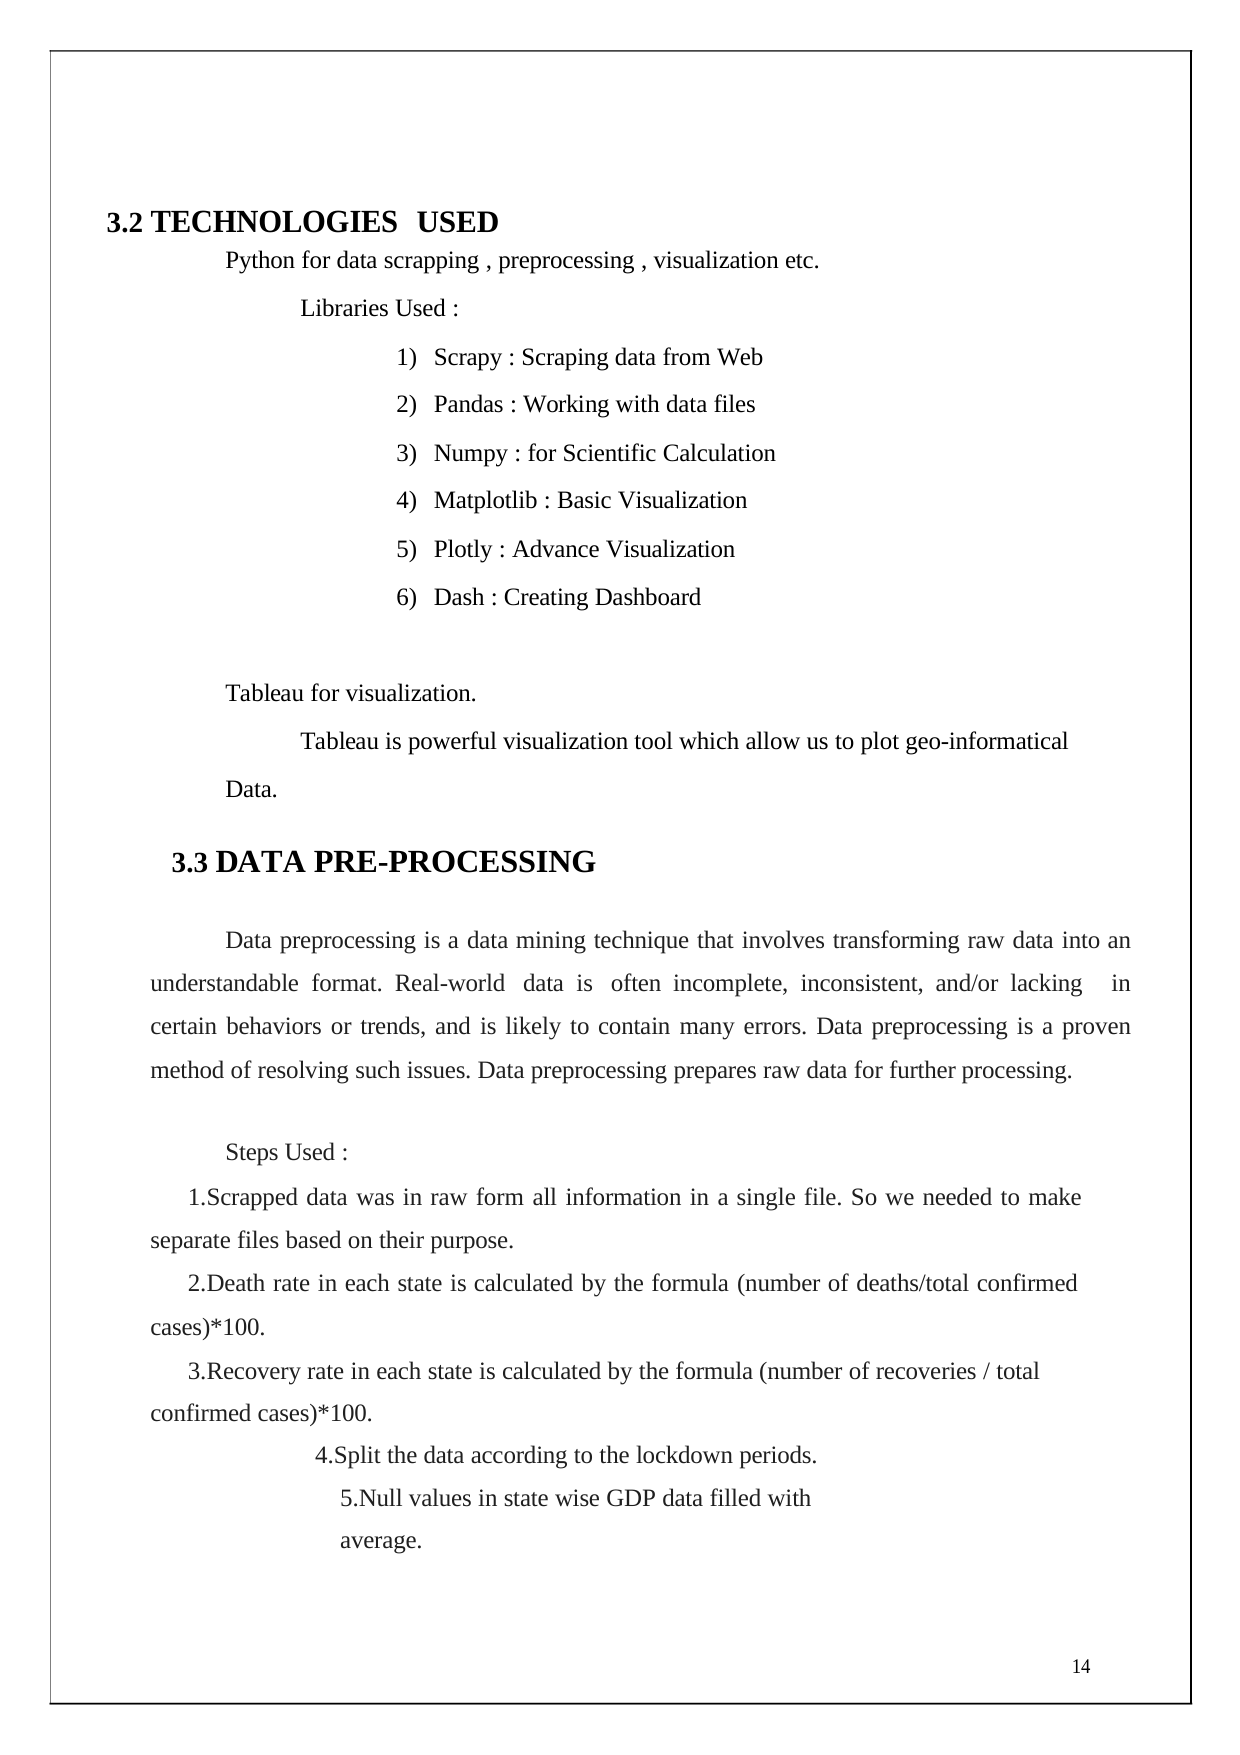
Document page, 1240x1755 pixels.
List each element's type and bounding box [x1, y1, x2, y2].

picture [47, 47, 1193, 1706]
